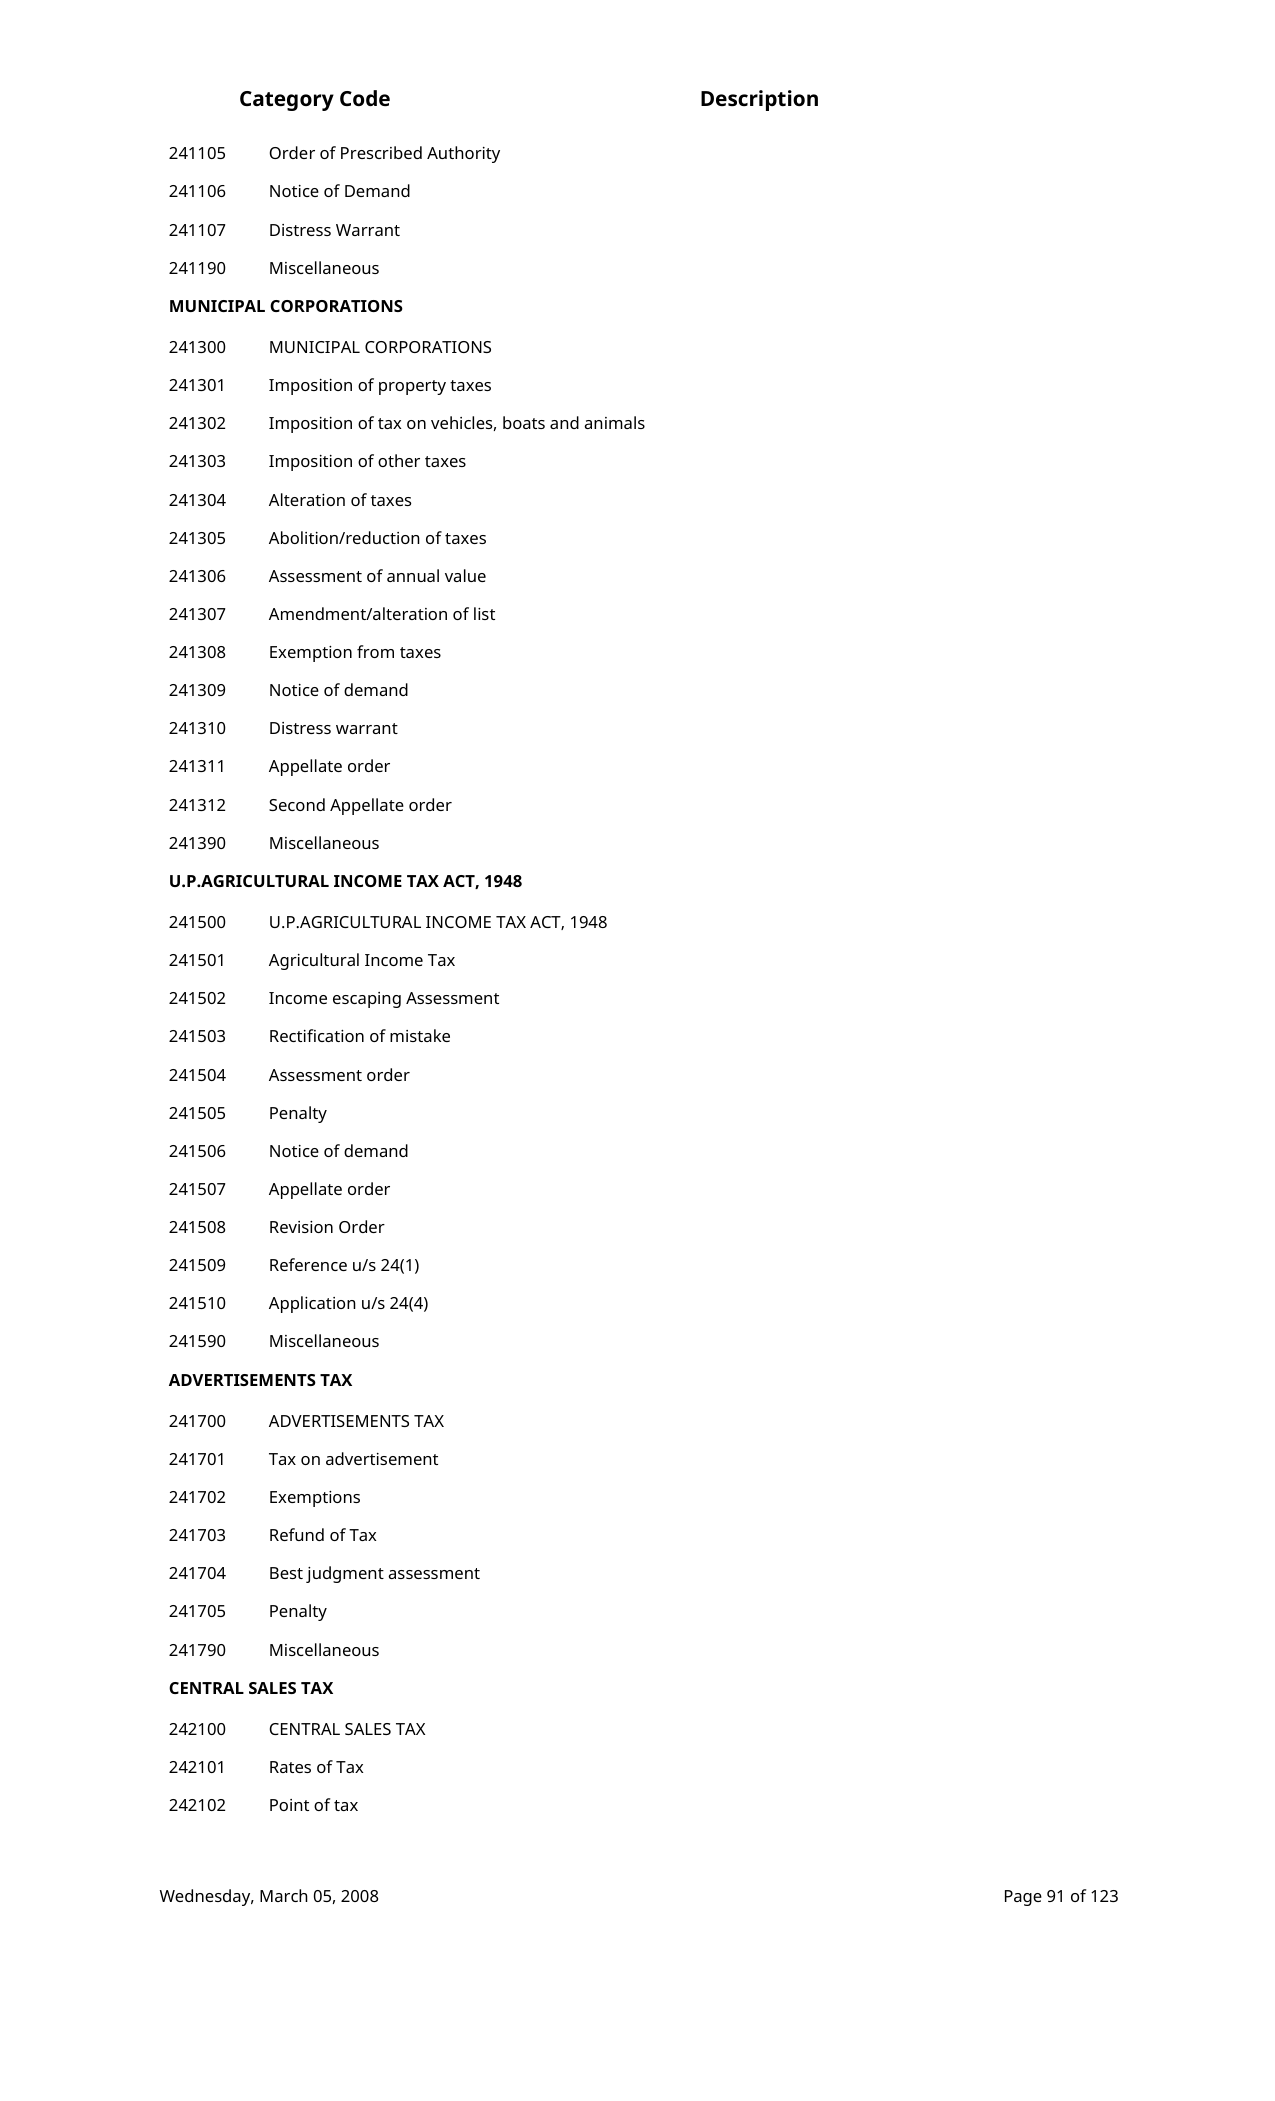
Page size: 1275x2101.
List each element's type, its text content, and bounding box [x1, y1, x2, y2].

text 241700 ADVERTISEMENTS TAX [150, 1408, 1200, 1432]
text 242101 Rates of Tax [150, 1755, 1200, 1778]
text 242102 Point of tax [150, 1793, 1200, 1817]
text 241501 Agricultural Income Tax [150, 948, 1200, 972]
text 241508 Revision Order [150, 1215, 1200, 1238]
text 241302 Imposition of tax on vehicles, boats and animals [150, 411, 1200, 435]
text 241312 Second Appellate order [150, 792, 1200, 816]
text ADVERTISEMENTS TAX [150, 1367, 1200, 1391]
text 241703 Refund of Tax [150, 1523, 1200, 1547]
text 241307 Amendment/alteration of list [150, 602, 1200, 625]
text 241390 Miscellaneous [150, 830, 1200, 854]
text 242100 CENTRAL SALES TAX [150, 1717, 1200, 1740]
text U.P.AGRICULTURAL INCOME TAX ACT, 1948 [150, 868, 1200, 892]
text 241505 Penalty [150, 1100, 1200, 1124]
text MUNICIPAL CORPORATIONS [150, 293, 1200, 317]
text 241105 Order of Prescribed Authority [150, 141, 1200, 165]
text 241308 Exemption from taxes [150, 640, 1200, 663]
text 241509 Reference u/s 24(1) [150, 1253, 1200, 1277]
text 241306 Assessment of annual value [150, 563, 1200, 587]
text 241300 MUNICIPAL CORPORATIONS [150, 335, 1200, 358]
text 241190 Miscellaneous [150, 255, 1200, 279]
text 241701 Tax on advertisement [150, 1447, 1200, 1470]
text Wednesday, March 05, 2008 Page 91 of 123 [150, 1884, 1200, 1908]
text 241702 Exemptions [150, 1485, 1200, 1508]
text 241506 Notice of demand [150, 1138, 1200, 1162]
text 241310 Distress warrant [150, 716, 1200, 740]
text 241503 Rectification of mistake [150, 1024, 1200, 1048]
text 241504 Assessment order [150, 1062, 1200, 1086]
text 241590 Miscellaneous [150, 1329, 1200, 1353]
text Category Code Description [150, 84, 1200, 113]
text 241305 Abolition/reduction of taxes [150, 525, 1200, 549]
text 241704 Best judgment assessment [150, 1561, 1200, 1585]
text CENTRAL SALES TAX [150, 1675, 1200, 1699]
text 241705 Penalty [150, 1599, 1200, 1623]
text 241507 Appellate order [150, 1177, 1200, 1200]
text 241500 U.P.AGRICULTURAL INCOME TAX ACT, 1948 [150, 910, 1200, 933]
text 241311 Appellate order [150, 754, 1200, 778]
text 241106 Notice of Demand [150, 179, 1200, 203]
text 241790 Miscellaneous [150, 1637, 1200, 1661]
text 241107 Distress Warrant [150, 217, 1200, 241]
text 241303 Imposition of other taxes [150, 449, 1200, 473]
text 241510 Application u/s 24(4) [150, 1291, 1200, 1315]
text 241309 Notice of demand [150, 678, 1200, 702]
text 241301 Imposition of property taxes [150, 373, 1200, 397]
text 241304 Alteration of taxes [150, 487, 1200, 511]
text 241502 Income escaping Assessment [150, 986, 1200, 1010]
